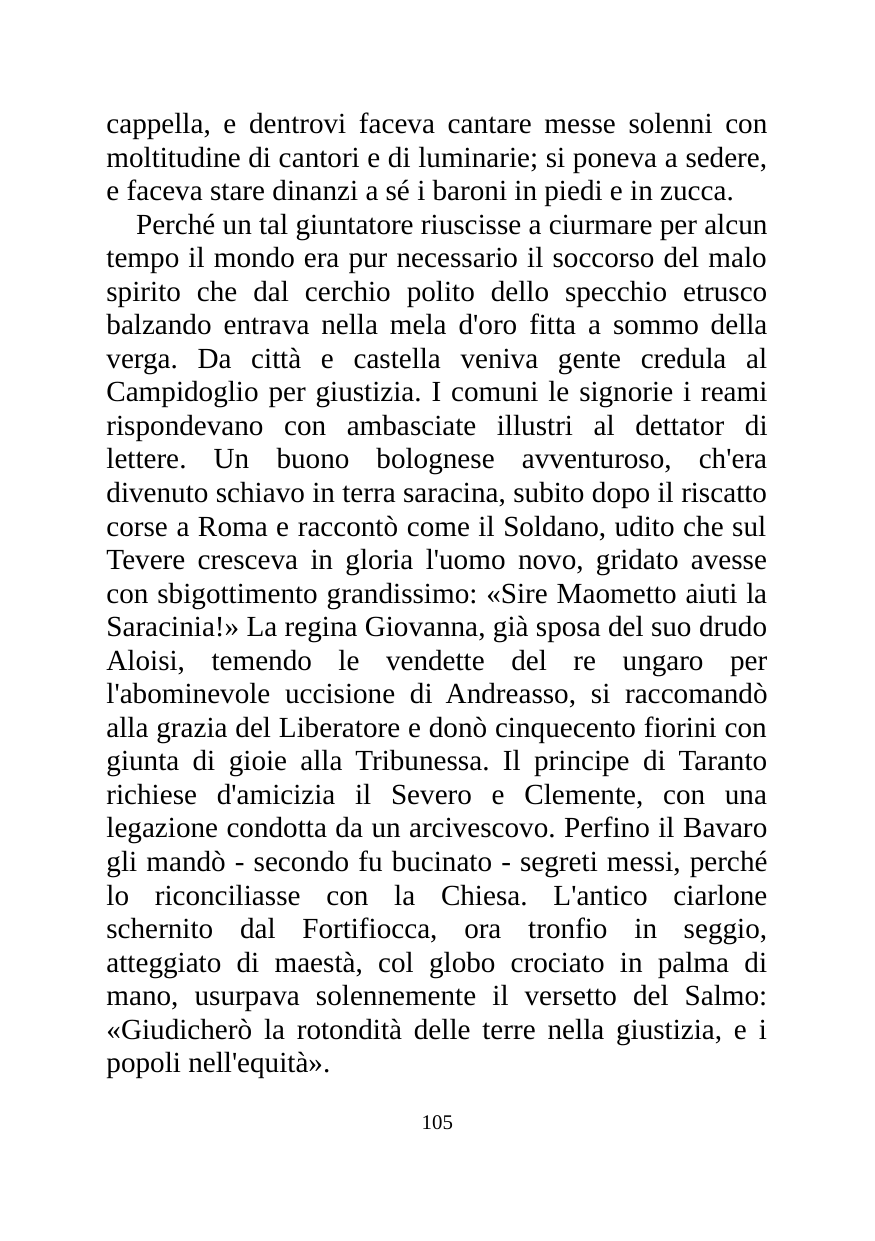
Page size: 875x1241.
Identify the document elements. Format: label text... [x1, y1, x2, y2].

text Perché un tal giuntatore riuscisse a ciurmare per alcun tempo il mondo era pur necessario il soccorso del malo spirito che dal cerchio polito dello specchio etrusco balzando entrava nella mela d'oro fitta a sommo della verga. Da città e castella veniva gente credula al Campidoglio per giustizia. I comuni le signorie i reami rispondevano con ambasciate illustri al dettator di lettere. Un buono bolognese avventuroso, ch'era divenuto schiavo in terra saracina, subito dopo il riscatto corse a Roma e raccontò come il Soldano, udito che sul Tevere cresceva in gloria l'uomo novo, gridato avesse con sbigottimento grandissimo: «Sire Maometto aiuti la Saracinia!» La regina Giovanna, già sposa del suo drudo Aloisi, temendo le vendette del re ungaro per l'abominevole uccisione di Andreasso, si raccomandò alla grazia del Liberatore e donò cinquecento fiorini con giunta di gioie alla Tribunessa. Il principe di Taranto richiese d'amicizia il Severo e Clemente, con una legazione condotta da un arcivescovo. Perfino il Bavaro gli mandò - secondo fu bucinato - segreti messi, perché lo riconciliasse con la Chiesa. L'antico ciarlone schernito dal Fortifiocca, ora tronfio in seggio, atteggiato di maestà, col globo crociato in palma di mano, usurpava solennemente il versetto del Salmo: «Giudicherò la rotondità delle terre nella giustizia, e i popoli nell'equità». [106, 207, 768, 1079]
text cappella, e dentrovi faceva cantare messe solenni con moltitudine di cantori e di luminarie; si poneva a sedere, e faceva stare dinanzi a sé i baroni in piedi e in zucca. [106, 106, 768, 207]
